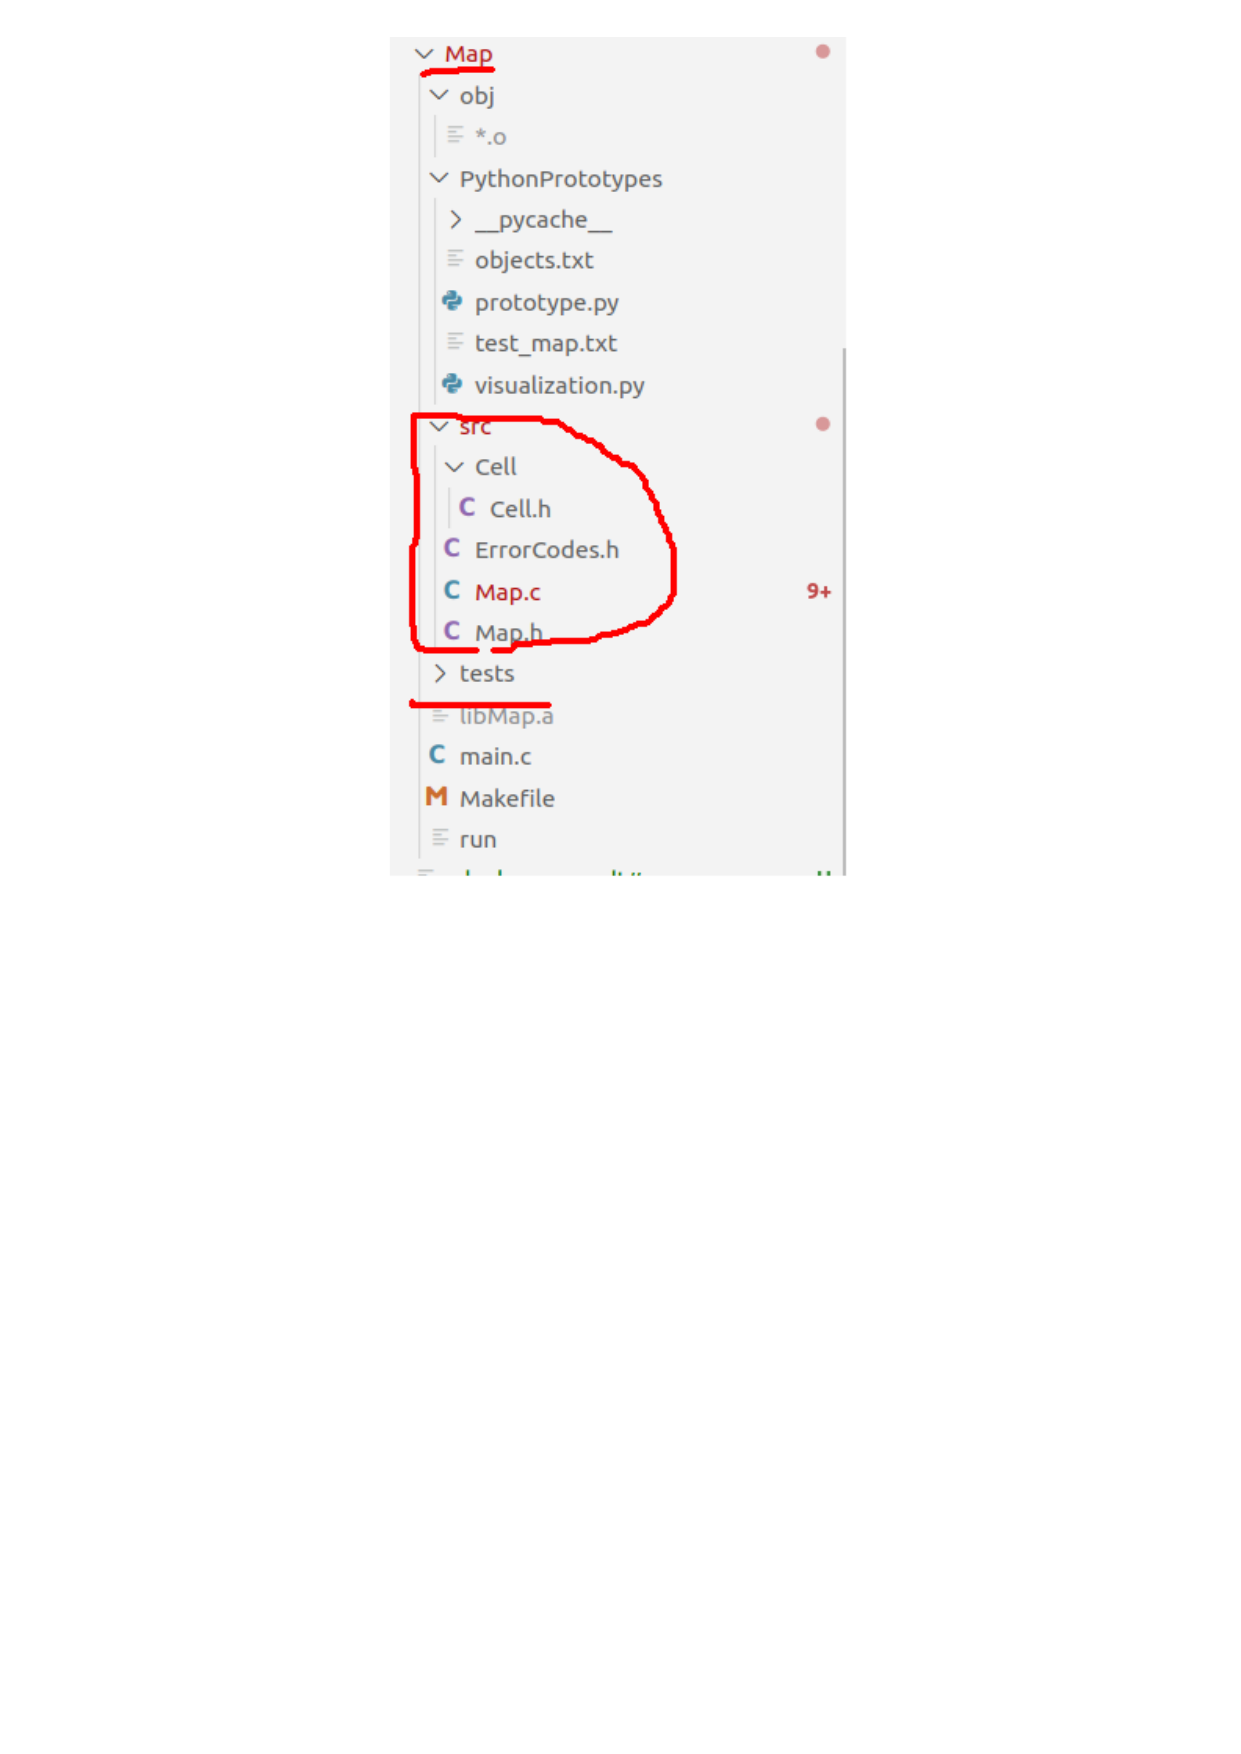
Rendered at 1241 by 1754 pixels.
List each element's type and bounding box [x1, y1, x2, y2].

picture [389, 37, 851, 887]
